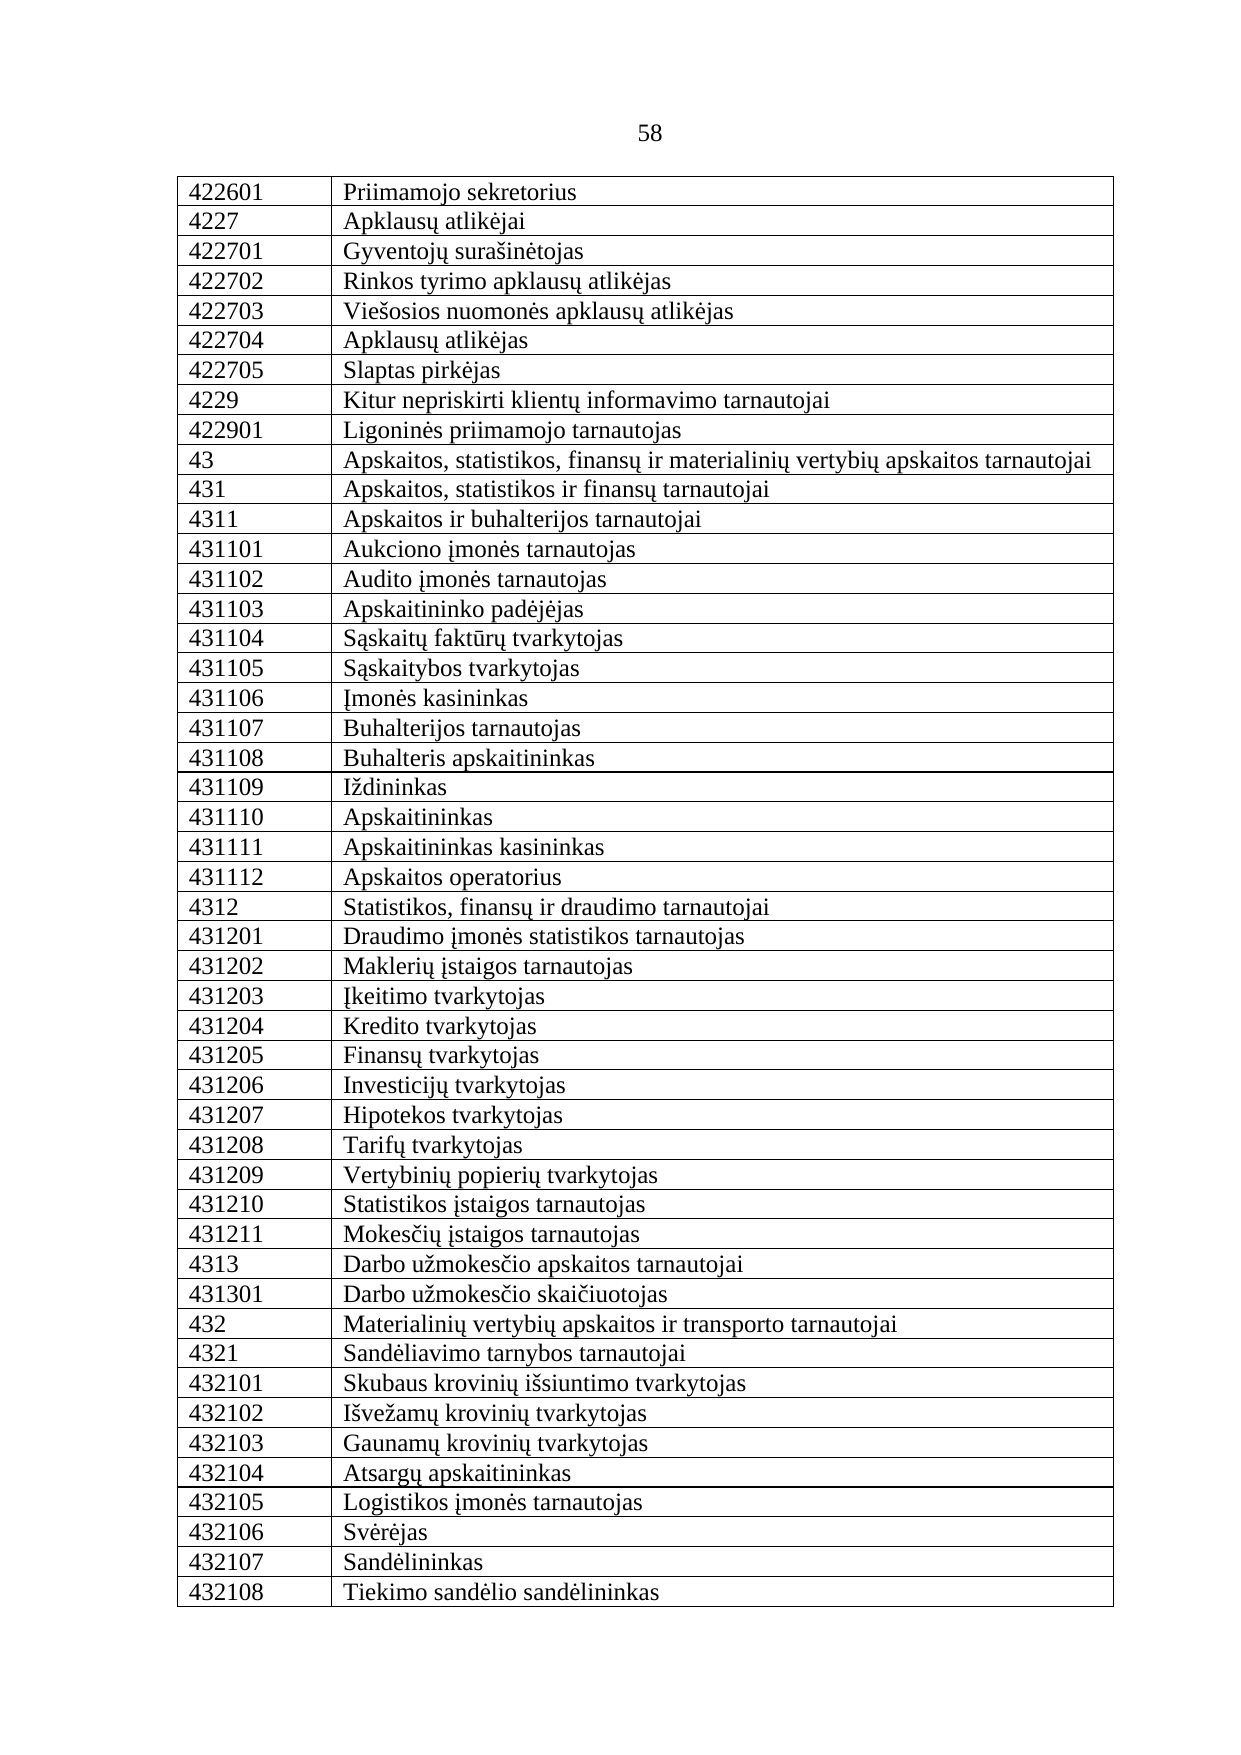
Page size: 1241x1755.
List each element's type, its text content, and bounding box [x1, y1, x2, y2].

table_cell 422705 [178, 355, 331, 384]
table_cell Apskaitos, statistikos, finansų ir materialinių vertybių apskaitos tarnautojai [332, 445, 1113, 473]
table_cell Buhalteris apskaitininkas [332, 743, 1113, 771]
table_cell Finansų tvarkytojas [332, 1041, 1113, 1069]
table_cell Materialinių vertybių apskaitos ir transporto tarnautojai [332, 1309, 1113, 1337]
table_cell [1114, 176, 1119, 205]
table_cell Darbo užmokesčio apskaitos tarnautojai [332, 1249, 1113, 1278]
table_cell 432103 [178, 1428, 331, 1457]
table_cell Kredito tvarkytojas [332, 1011, 1113, 1039]
table_cell Statistikos, finansų ir draudimo tarnautojai [332, 892, 1113, 920]
table_cell Gyventojų surašinėtojas [332, 236, 1113, 265]
table_cell Aukciono įmonės tarnautojas [332, 534, 1113, 563]
table_cell 422601 [178, 177, 331, 205]
table_cell 422901 [178, 415, 331, 444]
table_cell 431102 [178, 564, 331, 593]
table_cell [1114, 265, 1119, 295]
table_cell [1114, 235, 1119, 265]
table_cell 431207 [178, 1100, 331, 1129]
table_cell [1114, 652, 1119, 682]
table_cell Skubaus krovinių išsiuntimo tvarkytojas [332, 1368, 1113, 1397]
table_cell Buhalterijos tarnautojas [332, 713, 1113, 742]
table_cell Sąskaitybos tvarkytojas [332, 653, 1113, 682]
table_cell Darbo užmokesčio skaičiuotojas [332, 1279, 1113, 1308]
table_cell [1114, 354, 1119, 384]
table_cell 4312 [178, 892, 331, 920]
table_cell 431110 [178, 802, 331, 831]
table_cell 422701 [178, 236, 331, 265]
table_cell 431109 [178, 773, 331, 801]
table_cell [1114, 384, 1119, 414]
table_cell [1114, 205, 1119, 235]
table_cell 431111 [178, 832, 331, 861]
table_cell Sandėlininkas [332, 1547, 1113, 1576]
table_cell Draudimo įmonės statistikos tarnautojas [332, 921, 1113, 950]
table_cell 4321 [178, 1339, 331, 1367]
table_cell 432101 [178, 1368, 331, 1397]
table_cell Apskaitininko padėjėjas [332, 594, 1113, 622]
table_cell 431106 [178, 683, 331, 712]
table_cell [1114, 1397, 1119, 1427]
table_cell Mokesčių įstaigos tarnautojas [332, 1219, 1113, 1248]
table_cell 431104 [178, 624, 331, 652]
table_cell 431210 [178, 1190, 331, 1218]
table_cell [1114, 503, 1119, 533]
table_cell [1114, 295, 1119, 324]
table_cell Įkeitimo tvarkytojas [332, 981, 1113, 1010]
table_cell [1114, 1010, 1119, 1039]
table_cell Audito įmonės tarnautojas [332, 564, 1113, 593]
table_cell 431204 [178, 1011, 331, 1039]
table_cell [1114, 950, 1119, 980]
table_cell 431201 [178, 921, 331, 950]
table_cell Apskaitininkas [332, 802, 1113, 831]
table_cell Viešosios nuomonės apklausų atlikėjas [332, 296, 1113, 324]
table_cell 431 [178, 475, 331, 503]
table_cell Išvežamų krovinių tvarkytojas [332, 1398, 1113, 1427]
table_cell [1114, 831, 1119, 861]
table_cell Gaunamų krovinių tvarkytojas [332, 1428, 1113, 1457]
table_cell Svėrėjas [332, 1517, 1113, 1546]
table_cell [1114, 593, 1119, 622]
table_cell Apskaitos operatorius [332, 862, 1113, 891]
table_cell 432106 [178, 1517, 331, 1546]
table_cell 43 [178, 445, 331, 473]
table_cell Atsargų apskaitininkas [332, 1458, 1113, 1486]
table_cell 431209 [178, 1160, 331, 1188]
table_cell Logistikos įmonės tarnautojas [332, 1488, 1113, 1516]
table_cell 431105 [178, 653, 331, 682]
table_cell [1114, 623, 1119, 652]
table_cell 431205 [178, 1041, 331, 1069]
table_cell Kitur nepriskirti klientų informavimo tarnautojai [332, 385, 1113, 414]
table_cell 432102 [178, 1398, 331, 1427]
table_cell 432 [178, 1309, 331, 1337]
table_cell 4229 [178, 385, 331, 414]
table_cell 431301 [178, 1279, 331, 1308]
table_cell [1114, 444, 1119, 473]
table_cell Apskaitininkas kasininkas [332, 832, 1113, 861]
table_cell [1114, 1248, 1119, 1278]
table_cell [1114, 325, 1119, 354]
table_cell [1114, 1546, 1119, 1576]
table_cell Apklausų atlikėjai [332, 206, 1113, 235]
table_cell Apklausų atlikėjas [332, 326, 1113, 354]
table_cell [1114, 1040, 1119, 1069]
table_cell Įmonės kasininkas [332, 683, 1113, 712]
table_cell 431202 [178, 951, 331, 980]
table_cell Tarifų tvarkytojas [332, 1130, 1113, 1159]
table_cell [1114, 1099, 1119, 1129]
table_cell 431103 [178, 594, 331, 622]
table_cell [1114, 891, 1119, 920]
table_cell 432105 [178, 1488, 331, 1516]
table_cell Sandėliavimo tarnybos tarnautojai [332, 1339, 1113, 1367]
table_cell [1114, 682, 1119, 712]
table_cell [1114, 1218, 1119, 1248]
table_cell [1114, 474, 1119, 503]
table_cell 432107 [178, 1547, 331, 1576]
table_cell 431206 [178, 1070, 331, 1099]
table_cell 422704 [178, 326, 331, 354]
table_cell [1114, 920, 1119, 950]
table_cell [1114, 1486, 1119, 1516]
table_cell [1114, 861, 1119, 891]
table_cell Priimamojo sekretorius [332, 177, 1113, 205]
table_cell 431203 [178, 981, 331, 1010]
table_cell [1114, 1427, 1119, 1457]
table_cell [1114, 1189, 1119, 1218]
table_cell 4311 [178, 504, 331, 533]
table_cell 432104 [178, 1458, 331, 1486]
table_cell Hipotekos tvarkytojas [332, 1100, 1113, 1129]
table_cell Apskaitos, statistikos ir finansų tarnautojai [332, 475, 1113, 503]
table_cell [1114, 1308, 1119, 1337]
table_cell [1114, 1367, 1119, 1397]
table_cell Slaptas pirkėjas [332, 355, 1113, 384]
table_cell 422702 [178, 266, 331, 295]
table_cell Tiekimo sandėlio sandėlininkas [332, 1577, 1113, 1606]
table_cell [1114, 414, 1119, 444]
table_cell [1114, 1159, 1119, 1188]
table_cell [1114, 1516, 1119, 1546]
table_cell [1114, 1069, 1119, 1099]
table_cell [1114, 1129, 1119, 1159]
table_cell [1114, 742, 1119, 771]
table_cell [1114, 801, 1119, 831]
table_cell [1114, 1576, 1119, 1606]
table_cell 432108 [178, 1577, 331, 1606]
table_cell 431112 [178, 862, 331, 891]
table_cell [1114, 1278, 1119, 1308]
table_cell Investicijų tvarkytojas [332, 1070, 1113, 1099]
table_cell Apskaitos ir buhalterijos tarnautojai [332, 504, 1113, 533]
table_cell [1114, 563, 1119, 593]
table_cell 4313 [178, 1249, 331, 1278]
table_cell [1114, 712, 1119, 742]
table_cell 431107 [178, 713, 331, 742]
table_cell [1114, 1457, 1119, 1486]
table_cell [1114, 533, 1119, 563]
table_cell Ligoninės priimamojo tarnautojas [332, 415, 1113, 444]
table_cell 431108 [178, 743, 331, 771]
table_cell 431211 [178, 1219, 331, 1248]
table_cell [1114, 771, 1119, 801]
table_cell 431101 [178, 534, 331, 563]
table_cell 431208 [178, 1130, 331, 1159]
table_cell [1114, 1338, 1119, 1367]
table_cell 4227 [178, 206, 331, 235]
table_cell [1114, 980, 1119, 1010]
table_cell Maklerių įstaigos tarnautojas [332, 951, 1113, 980]
table_cell Iždininkas [332, 773, 1113, 801]
table_cell Vertybinių popierių tvarkytojas [332, 1160, 1113, 1188]
table_cell 422703 [178, 296, 331, 324]
table_cell Rinkos tyrimo apklausų atlikėjas [332, 266, 1113, 295]
table_cell Statistikos įstaigos tarnautojas [332, 1190, 1113, 1218]
table_cell Sąskaitų faktūrų tvarkytojas [332, 624, 1113, 652]
